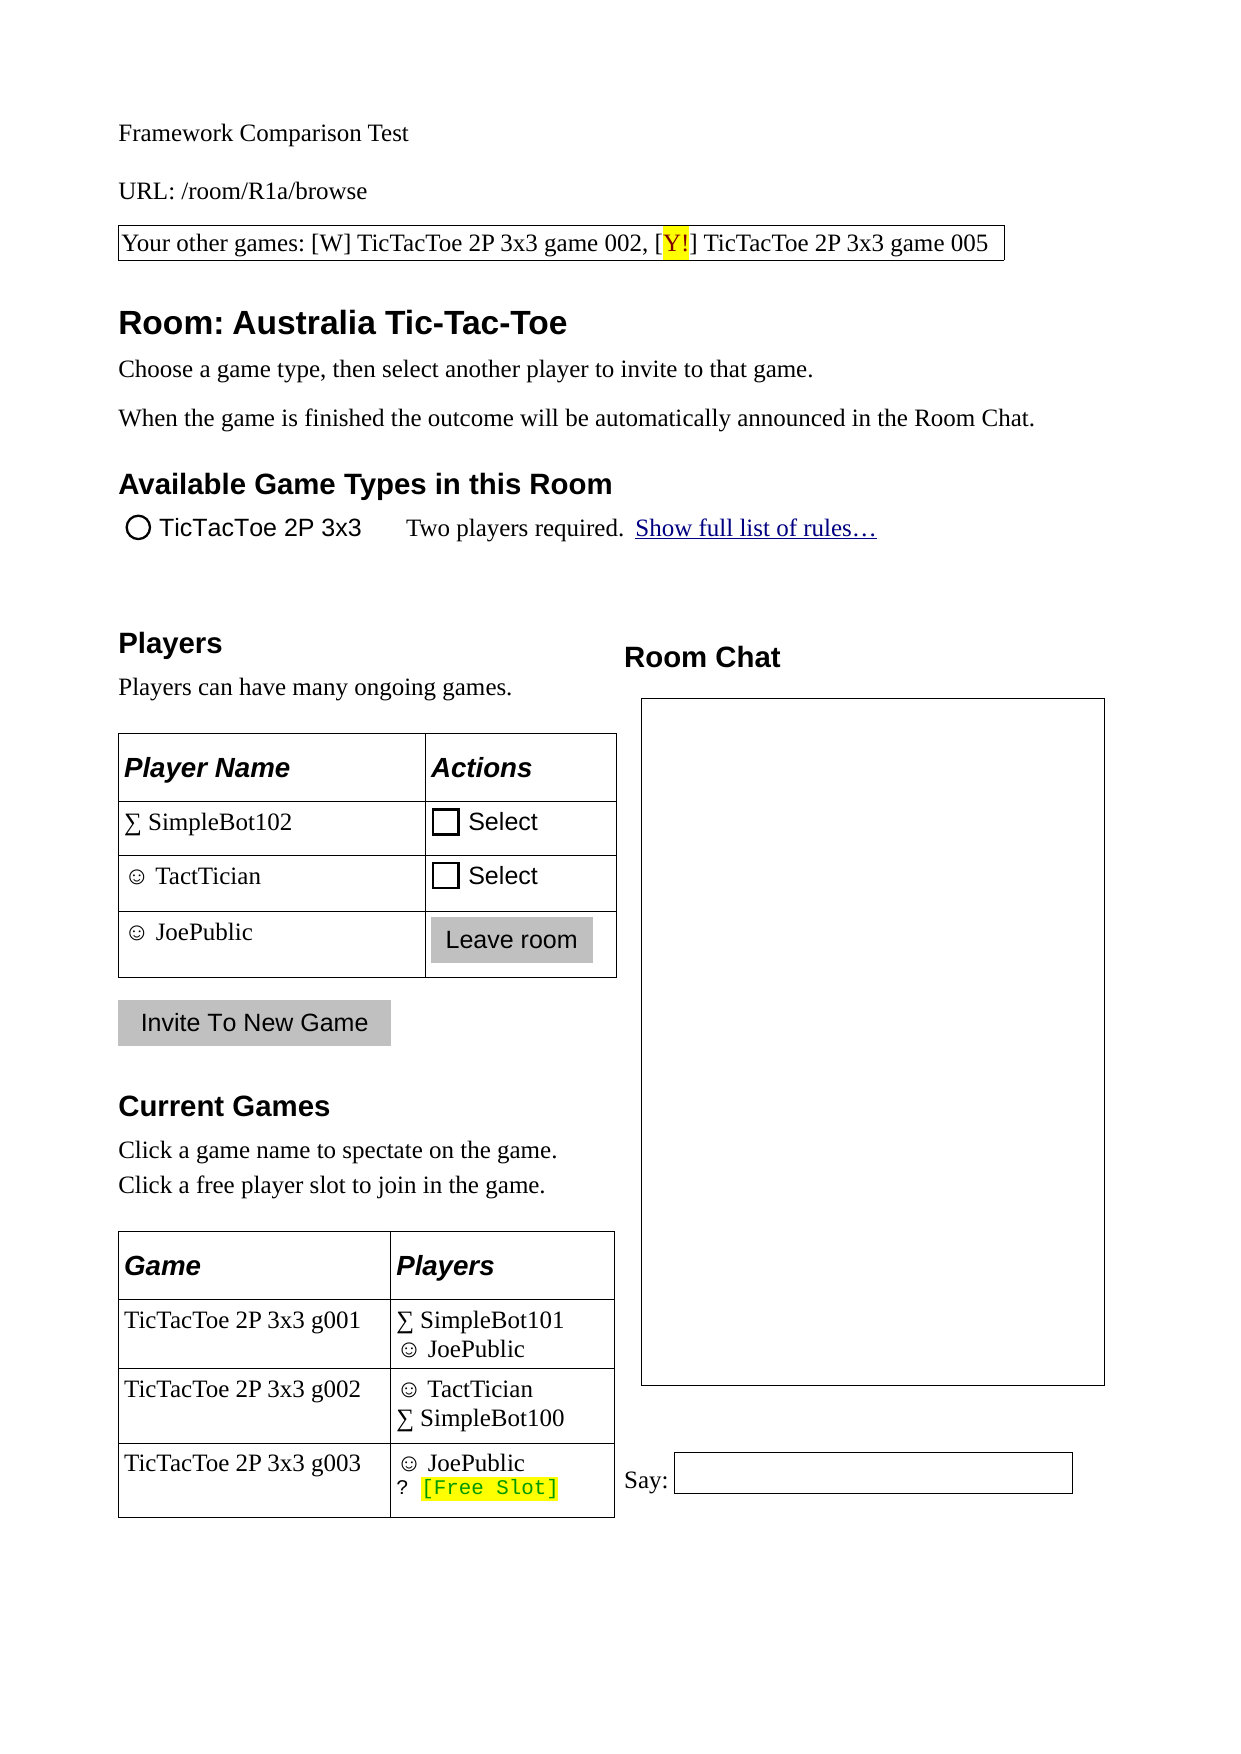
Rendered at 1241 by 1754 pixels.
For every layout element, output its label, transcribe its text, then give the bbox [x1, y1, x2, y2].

subtitle Players [118, 626, 616, 659]
text Say: [624, 1452, 674, 1494]
table_header Players [391, 1232, 614, 1299]
table_cell ∑ SimpleBot102 [119, 802, 425, 855]
text Players can have many ongoing games. [118, 672, 616, 701]
table_cell [426, 912, 616, 977]
table_cell ☺ JoePublic [119, 912, 425, 977]
table_cell ☺ TactTician ∑ SimpleBot100 [391, 1369, 614, 1443]
table_cell ∑ SimpleBot101 ☺ JoePublic [391, 1300, 614, 1368]
subtitle Available Game Types in this Room [118, 467, 1122, 500]
table_cell ☺ TactTician [119, 856, 425, 911]
text [1073, 1452, 1122, 1494]
subtitle Room: Australia Tic-Tac-Toe [118, 303, 1122, 341]
text Two players required. Show full list of rules… [118, 513, 1122, 542]
table_cell TicTacToe 2P 3x3 g002 [119, 1369, 390, 1443]
table_cell TicTacToe 2P 3x3 g001 [119, 1300, 390, 1368]
text Click a game name to spectate on the game. Click a free player slot to join in the game. [118, 1135, 616, 1198]
text Your other games: [W] TicTacToe 2P 3x3 game 002, [Y!] TicTacToe 2P 3x3 game 005 [119, 226, 1004, 260]
subtitle Current Games [118, 1089, 616, 1123]
subtitle Room Chat [624, 640, 1122, 674]
text [1005, 225, 1122, 260]
table_header Actions [426, 734, 616, 801]
text Choose a game type, then select another player to invite to that game. [118, 354, 1122, 383]
table_header Game [119, 1232, 390, 1299]
table_cell [426, 856, 616, 911]
text When the game is finished the outcome will be automatically announced in the Room Chat. [118, 403, 1122, 432]
table_header Player Name [119, 734, 425, 801]
table_cell TicTacToe 2P 3x3 g003 [119, 1444, 390, 1517]
text URL: /room/R1a/browse [118, 176, 1122, 205]
table_cell [426, 802, 616, 855]
table_cell ☺ JoePublic ? [Free Slot] [391, 1444, 614, 1517]
